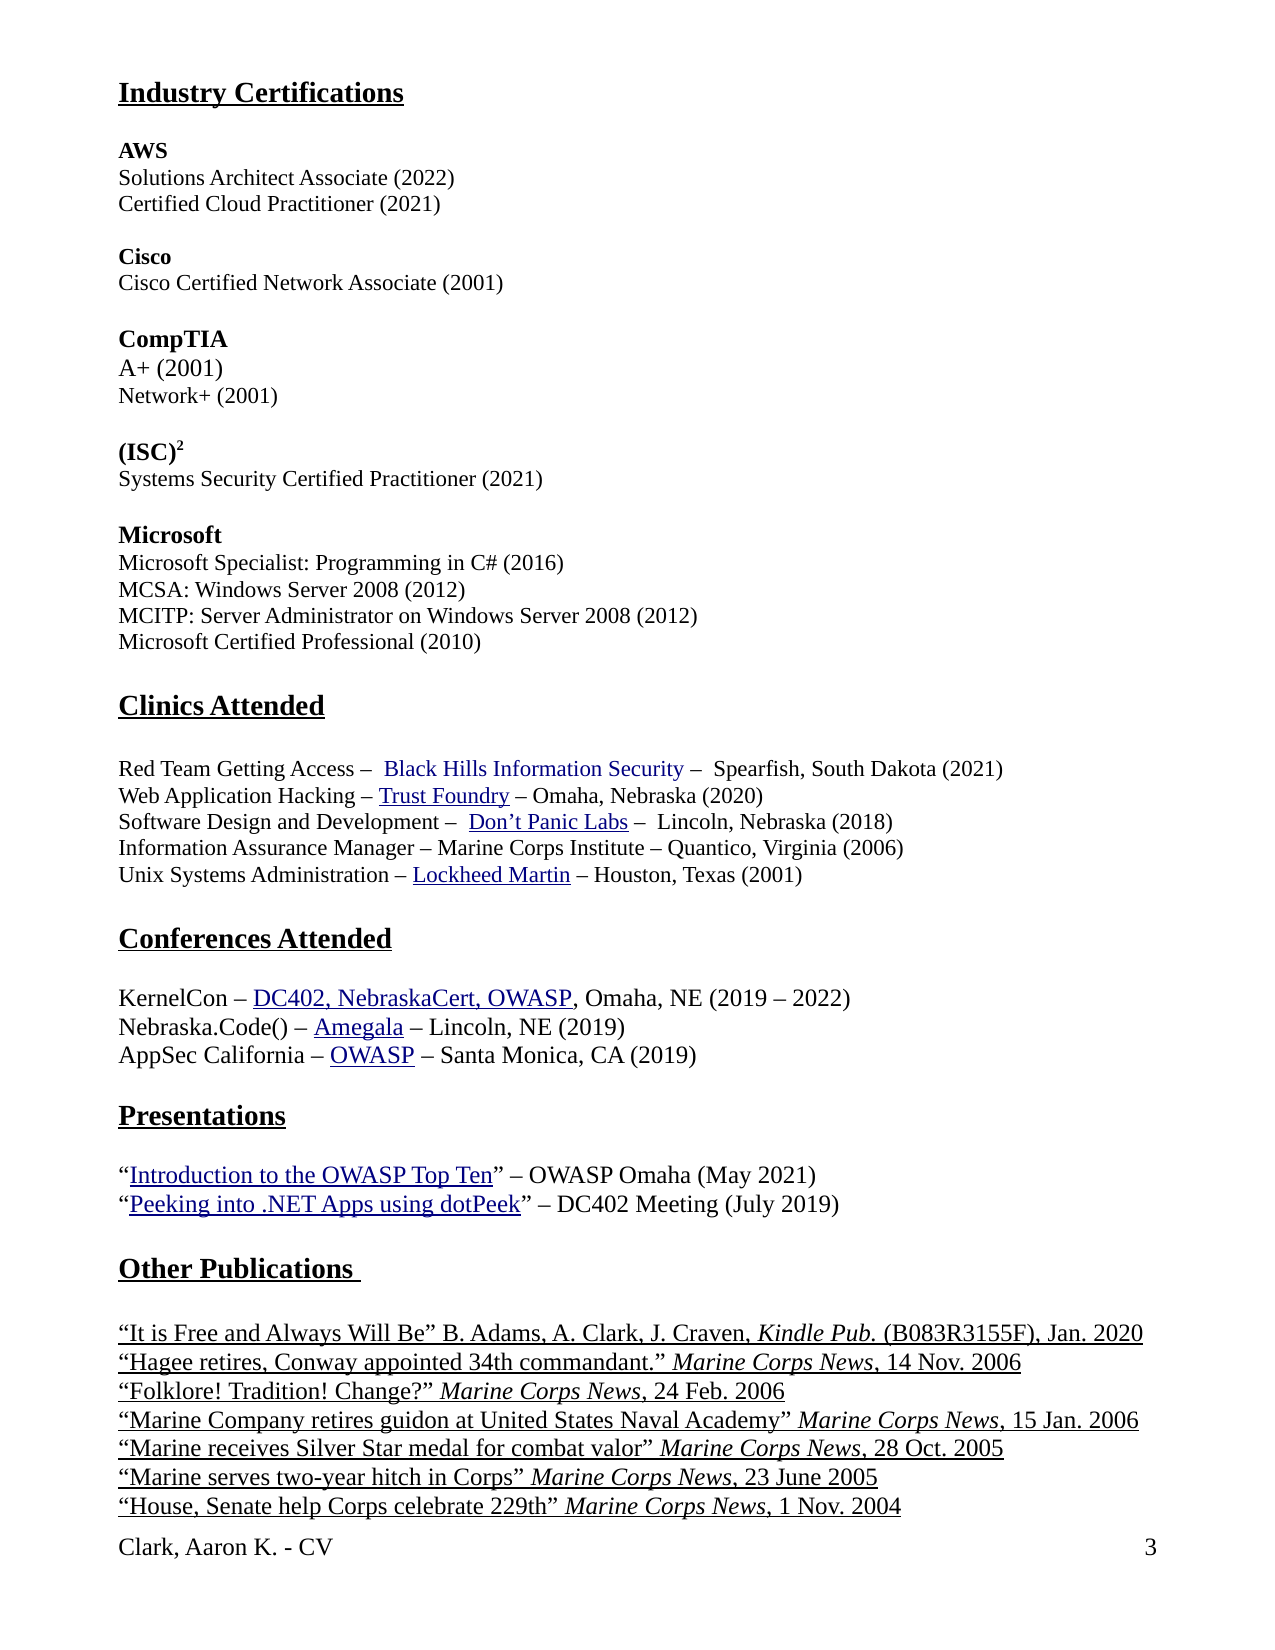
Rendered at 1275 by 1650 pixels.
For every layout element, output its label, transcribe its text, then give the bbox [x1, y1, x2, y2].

text “It is Free and Always Will Be” B. Adams, A. Clark, J. Craven, Kindle Pub. (B083R3155F), Jan. 2020 [118, 1318, 1157, 1347]
text “Hagee retires, Conway appointed 34th commandant.” Marine Corps News, 14 Nov. 2006 [118, 1347, 1157, 1376]
text A+ (2001) [118, 353, 1157, 382]
text MCITP: Server Administrator on Windows Server 2008 (2012) [118, 602, 1157, 628]
text Cisco Certified Network Associate (2001) [118, 269, 1157, 295]
text Network+ (2001) [118, 382, 1157, 408]
text CompTIA [118, 324, 1157, 353]
text Information Assurance Manager – Marine Corps Institute – Quantico, Virginia (2006) Unix Systems Administration – Lockheed Martin – Houston, Texas (2001) [118, 834, 1157, 887]
text “Marine serves two-year hitch in Corps” Marine Corps News, 23 June 2005 [118, 1462, 1157, 1491]
text MCSA: Windows Server 2008 (2012) [118, 576, 1157, 602]
text “Marine receives Silver Star medal for combat valor” Marine Corps News, 28 Oct. 2005 [118, 1433, 1157, 1462]
text Microsoft Specialist: Programming in C# (2016) [118, 549, 1157, 576]
text Industry Certifications [118, 75, 1157, 108]
text “Marine Company retires guidon at United States Naval Academy” Marine Corps News, 15 Jan. 2006 [118, 1405, 1157, 1433]
text Red Team Getting Access – Black Hills Information Security – Spearfish, South Dakota (2021) [118, 755, 1157, 782]
text Presentations [118, 1098, 1157, 1132]
text “Introduction to the OWASP Top Ten” – OWASP Omaha (May 2021) [118, 1160, 1157, 1189]
text Solutions Architect Associate (2022) [118, 164, 1157, 190]
text Certified Cloud Practitioner (2021) [118, 190, 1157, 216]
text “Folklore! Tradition! Change?” Marine Corps News, 24 Feb. 2006 [118, 1376, 1157, 1405]
text Other Publications [118, 1251, 1157, 1318]
text “House, Senate help Corps celebrate 229th” Marine Corps News, 1 Nov. 2004 [118, 1491, 1157, 1520]
text “Peeking into .NET Apps using dotPeek” – DC402 Meeting (July 2019) [118, 1189, 1157, 1218]
text (ISC)2 [118, 437, 1157, 466]
text Microsoft Certified Professional (2010) [118, 628, 1157, 655]
text KernelCon – DC402, NebraskaCert, OWASP, Omaha, NE (2019 – 2022) [118, 983, 1157, 1012]
text Cisco [118, 243, 1157, 269]
text Nebraska.Code() – Amegala – Lincoln, NE (2019) [118, 1012, 1157, 1041]
text Systems Security Certified Practitioner (2021) [118, 466, 1157, 492]
text AppSec California – OWASP – Santa Monica, CA (2019) [118, 1041, 1157, 1069]
text Conferences Attended [118, 921, 1157, 954]
text AWS [118, 137, 1157, 164]
text Microsoft [118, 521, 1157, 549]
text Clinics Attended [118, 688, 1157, 722]
text Software Design and Development – Don’t Panic Labs – Lincoln, Nebraska (2018) [118, 808, 1157, 834]
text Web Application Hacking – Trust Foundry – Omaha, Nebraska (2020) [118, 782, 1157, 808]
